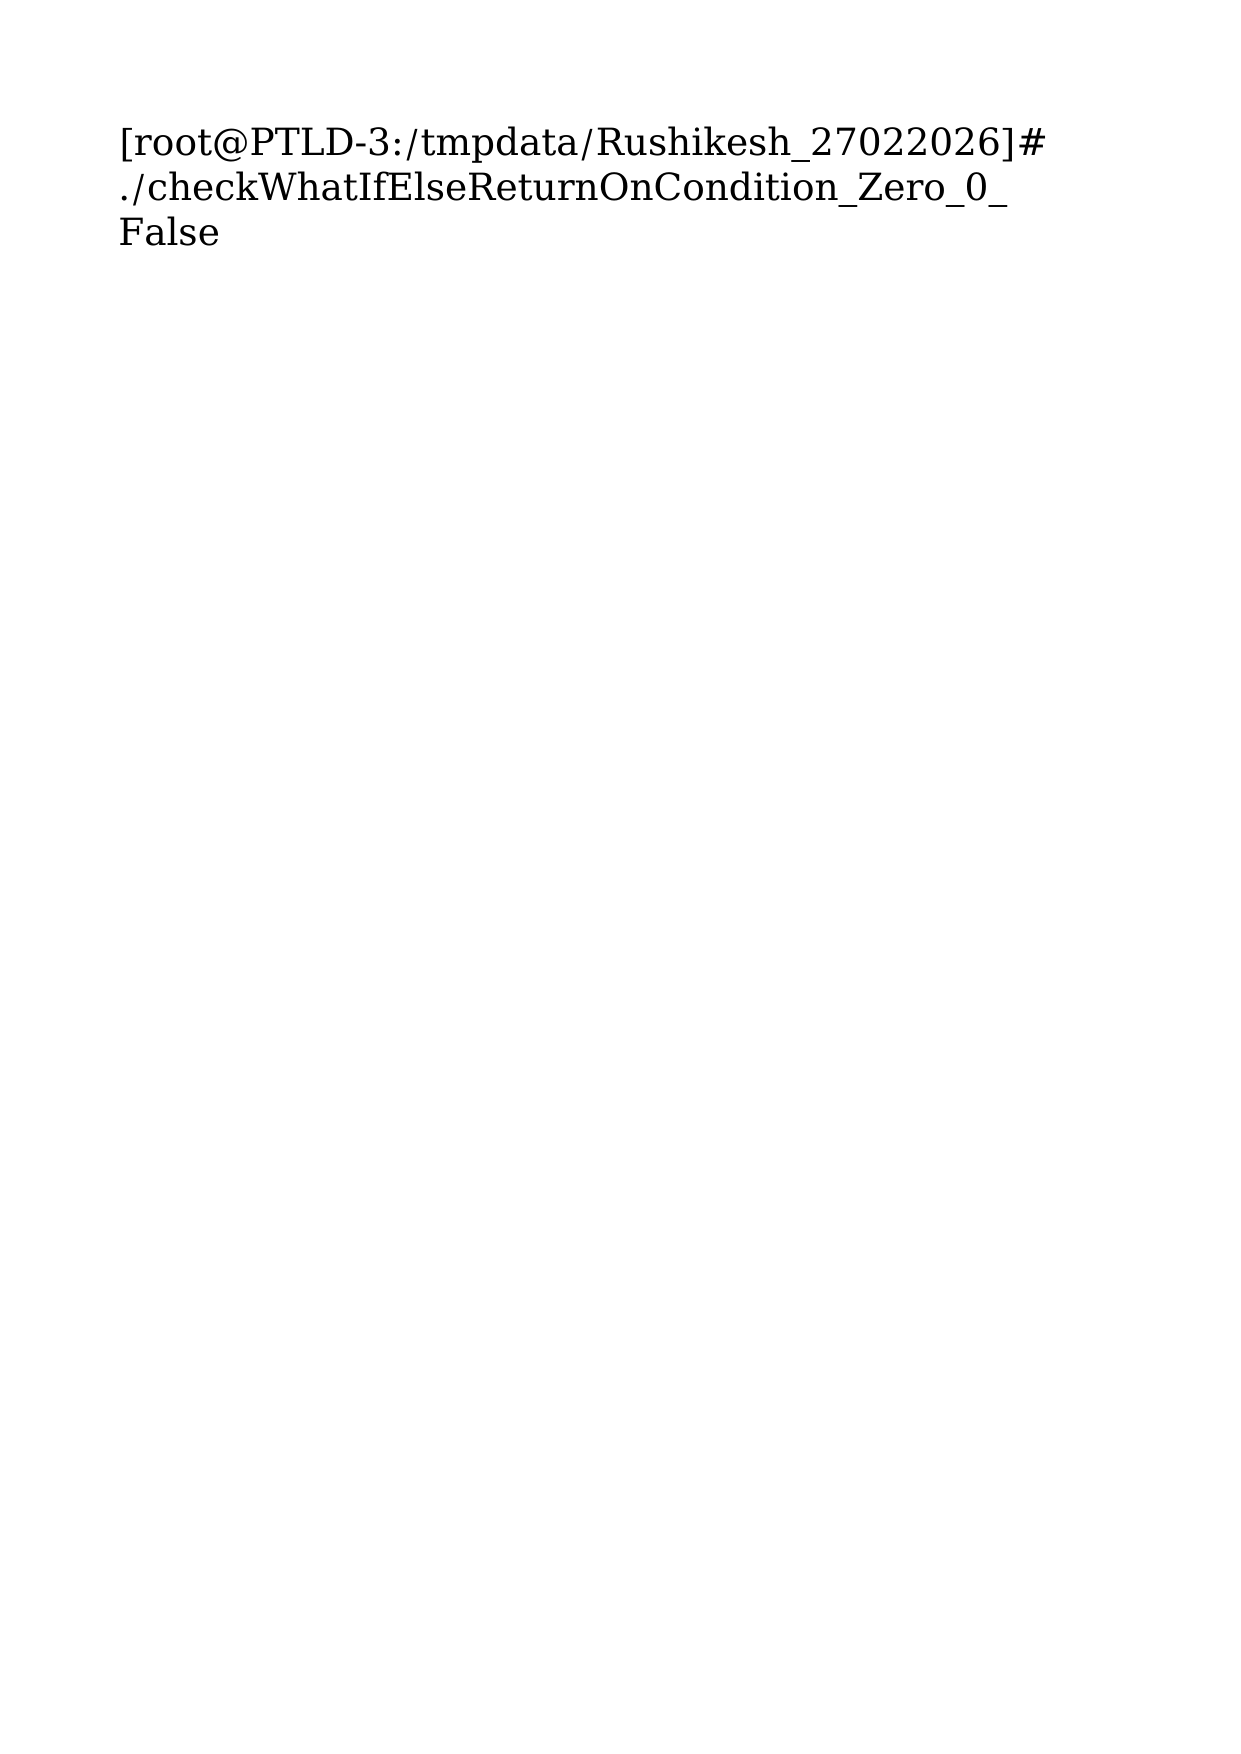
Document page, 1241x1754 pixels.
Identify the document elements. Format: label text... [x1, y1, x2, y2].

text [root@PTLD-3:/tmpdata/Rushikesh_27022026]# ./checkWhatIfElseReturnOnCondition_Zero_0_ [118, 118, 1122, 208]
text False [118, 208, 1122, 253]
